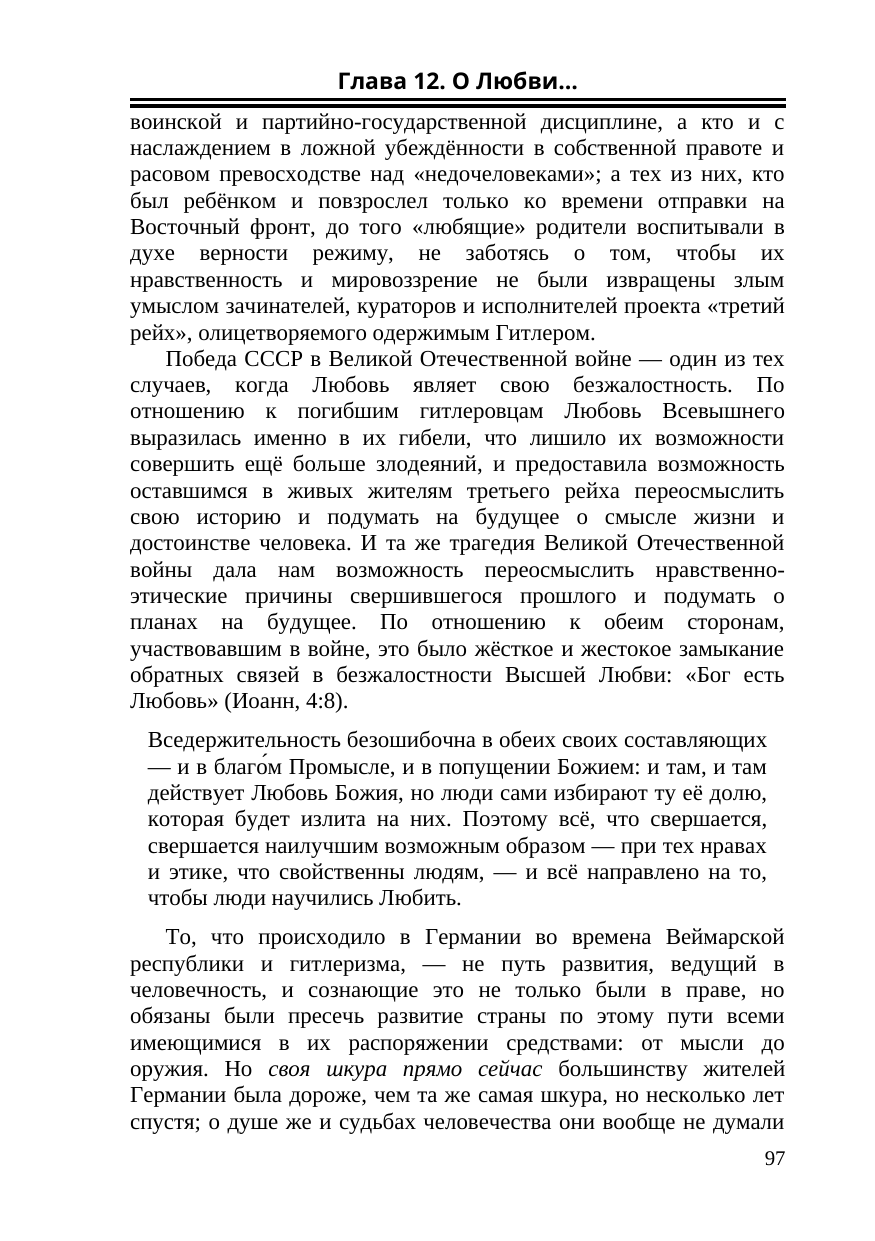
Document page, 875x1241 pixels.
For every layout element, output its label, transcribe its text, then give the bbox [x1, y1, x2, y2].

text воинской и партийно-государственной дисциплине, а кто и с наслаждением в ложной убеждённости в собственной правоте и расовом превосходстве над «недочеловеками»; а тех из них, кто был ребёнком и повзрослел только ко времени отправки на Восточный фронт, до того «любящие» родители воспитывали в духе верности режиму, не заботясь о том, чтобы их нравственность и мировоззрение не были извращены злым умыслом зачинателей, кураторов и исполнителей проекта «третий рейх», олицетворяемого одержимым Гитлером. [130, 108, 786, 345]
text Победа СССР в Великой Отечественной войне — один из тех случаев, когда Любовь являет свою безжалостность. По отношению к погибшим гитлеровцам Любовь Всевышнего выразилась именно в их гибели, что лишило их возможности совершить ещё больше злодеяний, и предоставила возможность оставшимся в живых жителям третьего рейха переосмыслить свою историю и подумать на будущее о смысле жизни и достоинстве человека. И та же трагедия Великой Отечественной войны дала нам возможность переосмыслить нравственно-этические причины свершившегося прошлого и подумать о планах на будущее. По отношению к обеим сторонам, участвовавшим в войне, это было жёсткое и жестокое замыкание обратных связей в безжалостности Высшей Любви: «Бог есть Любовь» (Иоанн, 4:8). [130, 345, 786, 714]
text Вседержительность безошибочна в обеих своих составляющих — и в благо́м Промысле, и в попущении Божием: и там, и там действует Любовь Божия, но люди сами избирают ту её долю, которая будет излита на них. Поэтому всё, что свершается, свершается наилучшим возможным образом — при тех нравах и этике, что свойственны людям, — и всё направлено на то, чтобы люди научились Любить. [148, 726, 768, 911]
text То, что происходило в Германии во времена Веймарской республики и гитлеризма, — не путь развития, ведущий в человечность, и сознающие это не только были в праве, но обязаны были пресечь развитие страны по этому пути всеми имеющимися в их распоряжении средствами: от мысли до оружия. Но своя шкура прямо сейчас большинству жителей Германии была дороже, чем та же самая шкура, но несколько лет спустя; о душе же и судьбах человечества они вообще не думали [130, 923, 786, 1134]
